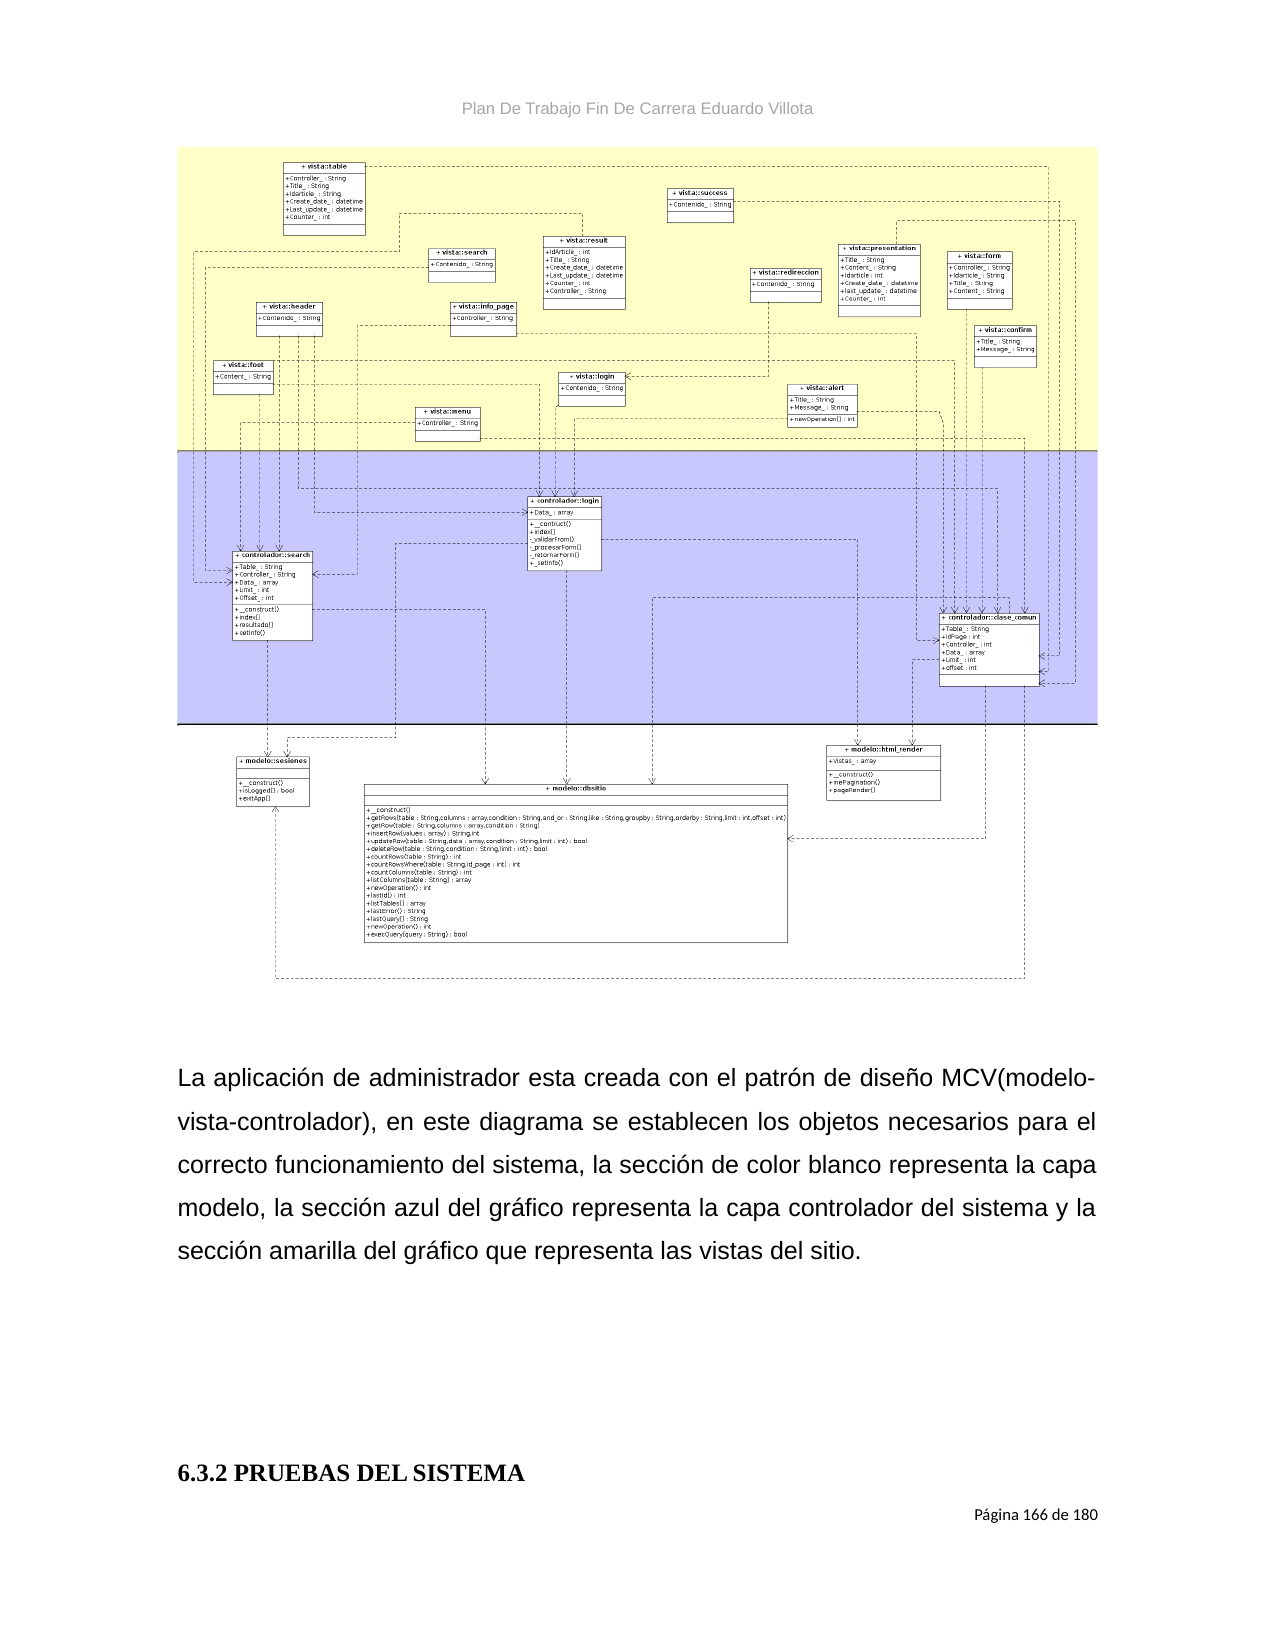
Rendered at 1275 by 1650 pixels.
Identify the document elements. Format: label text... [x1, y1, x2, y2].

picture [177, 147, 1098, 994]
text La aplicación de administrador esta creada con el patrón de diseño MCV(modelo-vista-controlador), en este diagrama se establecen los objetos necesarios para el correcto funcionamiento del sistema, la sección de color blanco representa la capa modelo, la sección azul del gráfico representa la capa controlador del sistema y la sección amarilla del gráfico que representa las vistas del sitio. [177, 1063, 1098, 1265]
text 6.3.2 PRUEBAS DEL SISTEMA [177, 1458, 1098, 1487]
